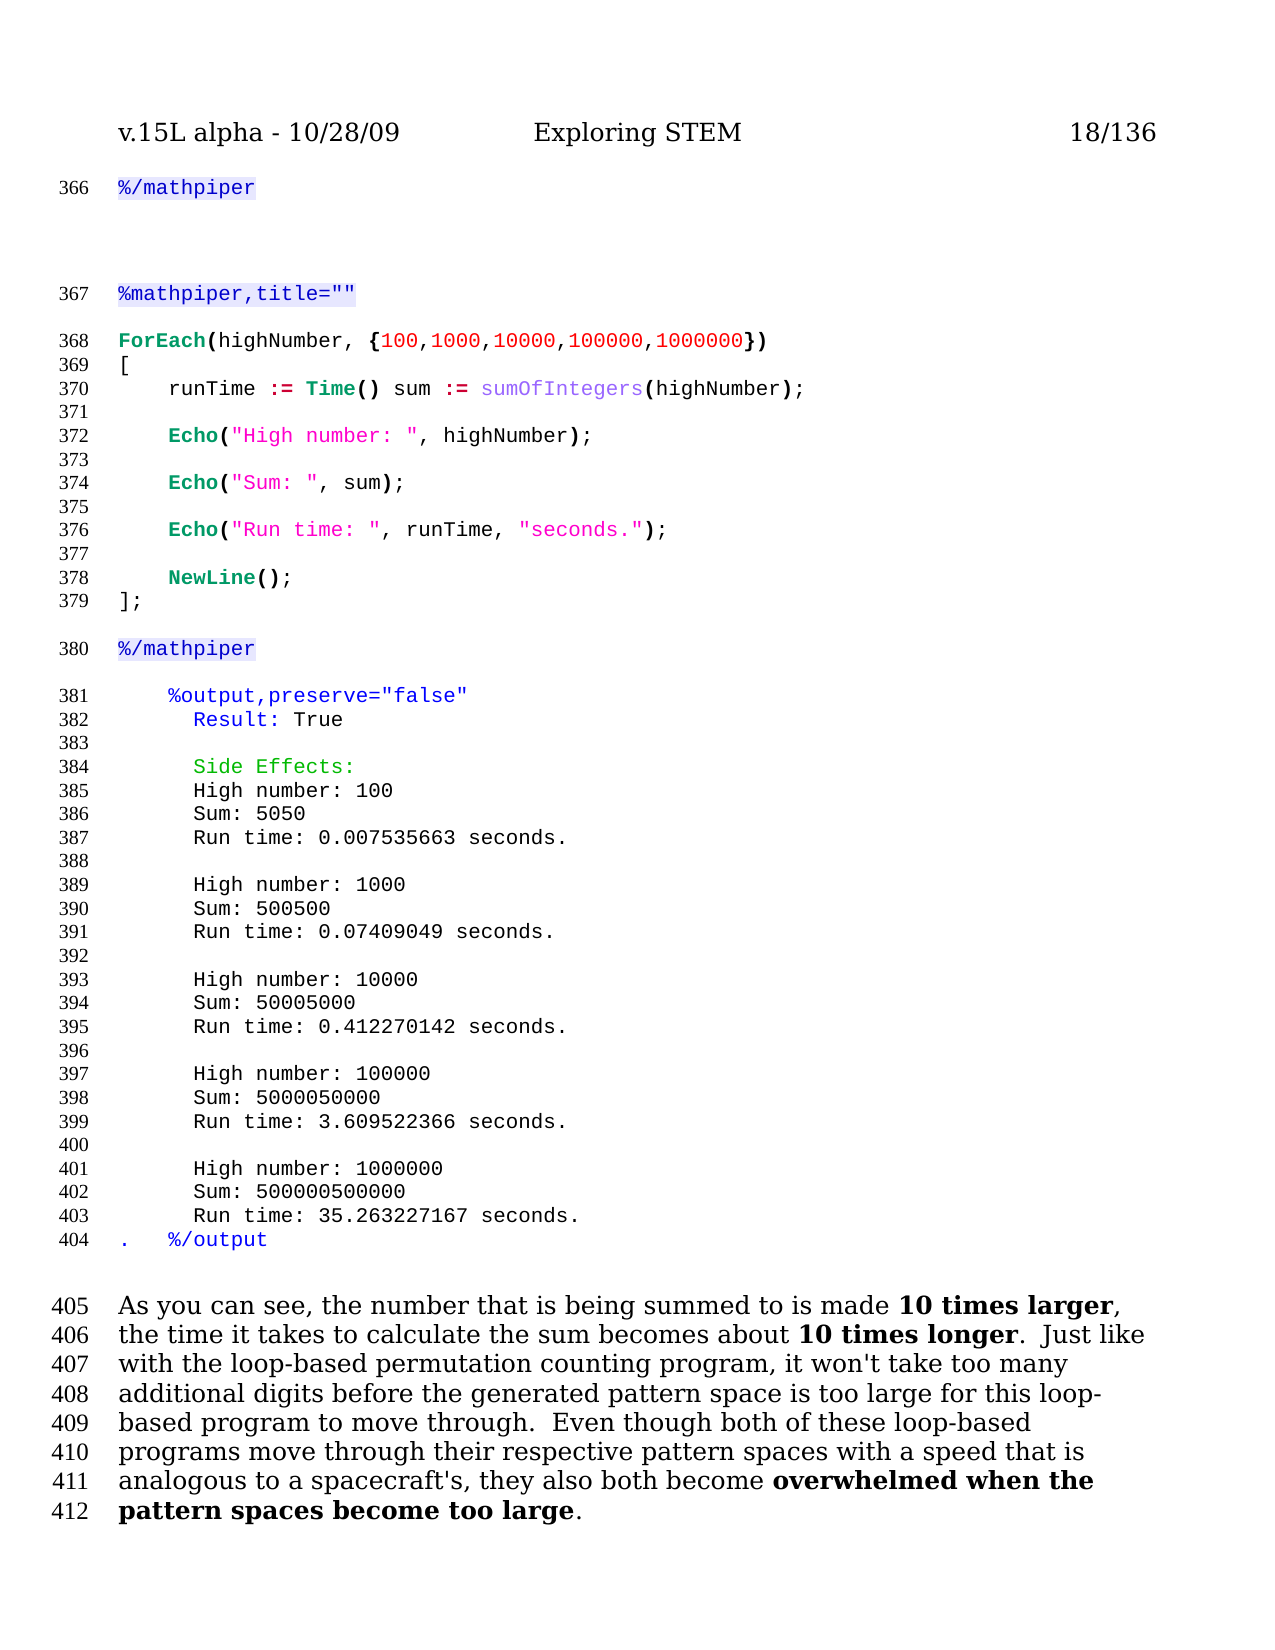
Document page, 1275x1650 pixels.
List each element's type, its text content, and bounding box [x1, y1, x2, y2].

text High number: 100 [118, 779, 1157, 803]
text Sum: 5050 [118, 803, 1157, 827]
text As you can see, the number that is being summed to is made 10 times larger, the time it takes to calculate the sum becomes about 10 times longer. Just like with the loop-based permutation counting program, it won't take too many additional digits before the generated pattern space is too large for this loop-based program to move through. Even though both of these loop-based programs move through their respective pattern spaces with a speed that is analogous to a spacecraft's, they also both become overwhelmed when the pattern spaces become too large. [118, 1291, 1157, 1525]
text Run time: 0.412270142 seconds. [118, 1016, 1157, 1040]
text %/mathpiper [118, 177, 1157, 200]
text ]; [118, 590, 1157, 614]
text Run time: 35.263227167 seconds. [118, 1205, 1157, 1229]
text [ [118, 354, 1157, 378]
text Echo("High number: ", highNumber); [118, 425, 1157, 448]
text NewLine(); [118, 567, 1157, 590]
text High number: 1000000 [118, 1158, 1157, 1182]
text Run time: 3.609522366 seconds. [118, 1111, 1157, 1134]
text ForEach(highNumber, {100,1000,10000,100000,1000000}) [118, 330, 1157, 354]
text . %/output [118, 1229, 1157, 1252]
text %/mathpiper [118, 638, 1157, 661]
text runTime := Time() sum := sumOfIntegers(highNumber); [118, 378, 1157, 401]
text %output,preserve="false" [118, 685, 1157, 709]
text Echo("Run time: ", runTime, "seconds."); [118, 519, 1157, 543]
text High number: 10000 [118, 969, 1157, 992]
text Run time: 0.07409049 seconds. [118, 921, 1157, 945]
text Sum: 50005000 [118, 992, 1157, 1016]
text Run time: 0.007535663 seconds. [118, 827, 1157, 851]
text Sum: 5000050000 [118, 1087, 1157, 1111]
text Sum: 500500 [118, 898, 1157, 921]
text High number: 1000 [118, 874, 1157, 898]
text Result: True [118, 709, 1157, 732]
text Side Effects: [118, 756, 1157, 779]
text Echo("Sum: ", sum); [118, 472, 1157, 496]
text High number: 100000 [118, 1063, 1157, 1087]
text %mathpiper,title="" [118, 283, 1157, 307]
text Sum: 500000500000 [118, 1182, 1157, 1205]
